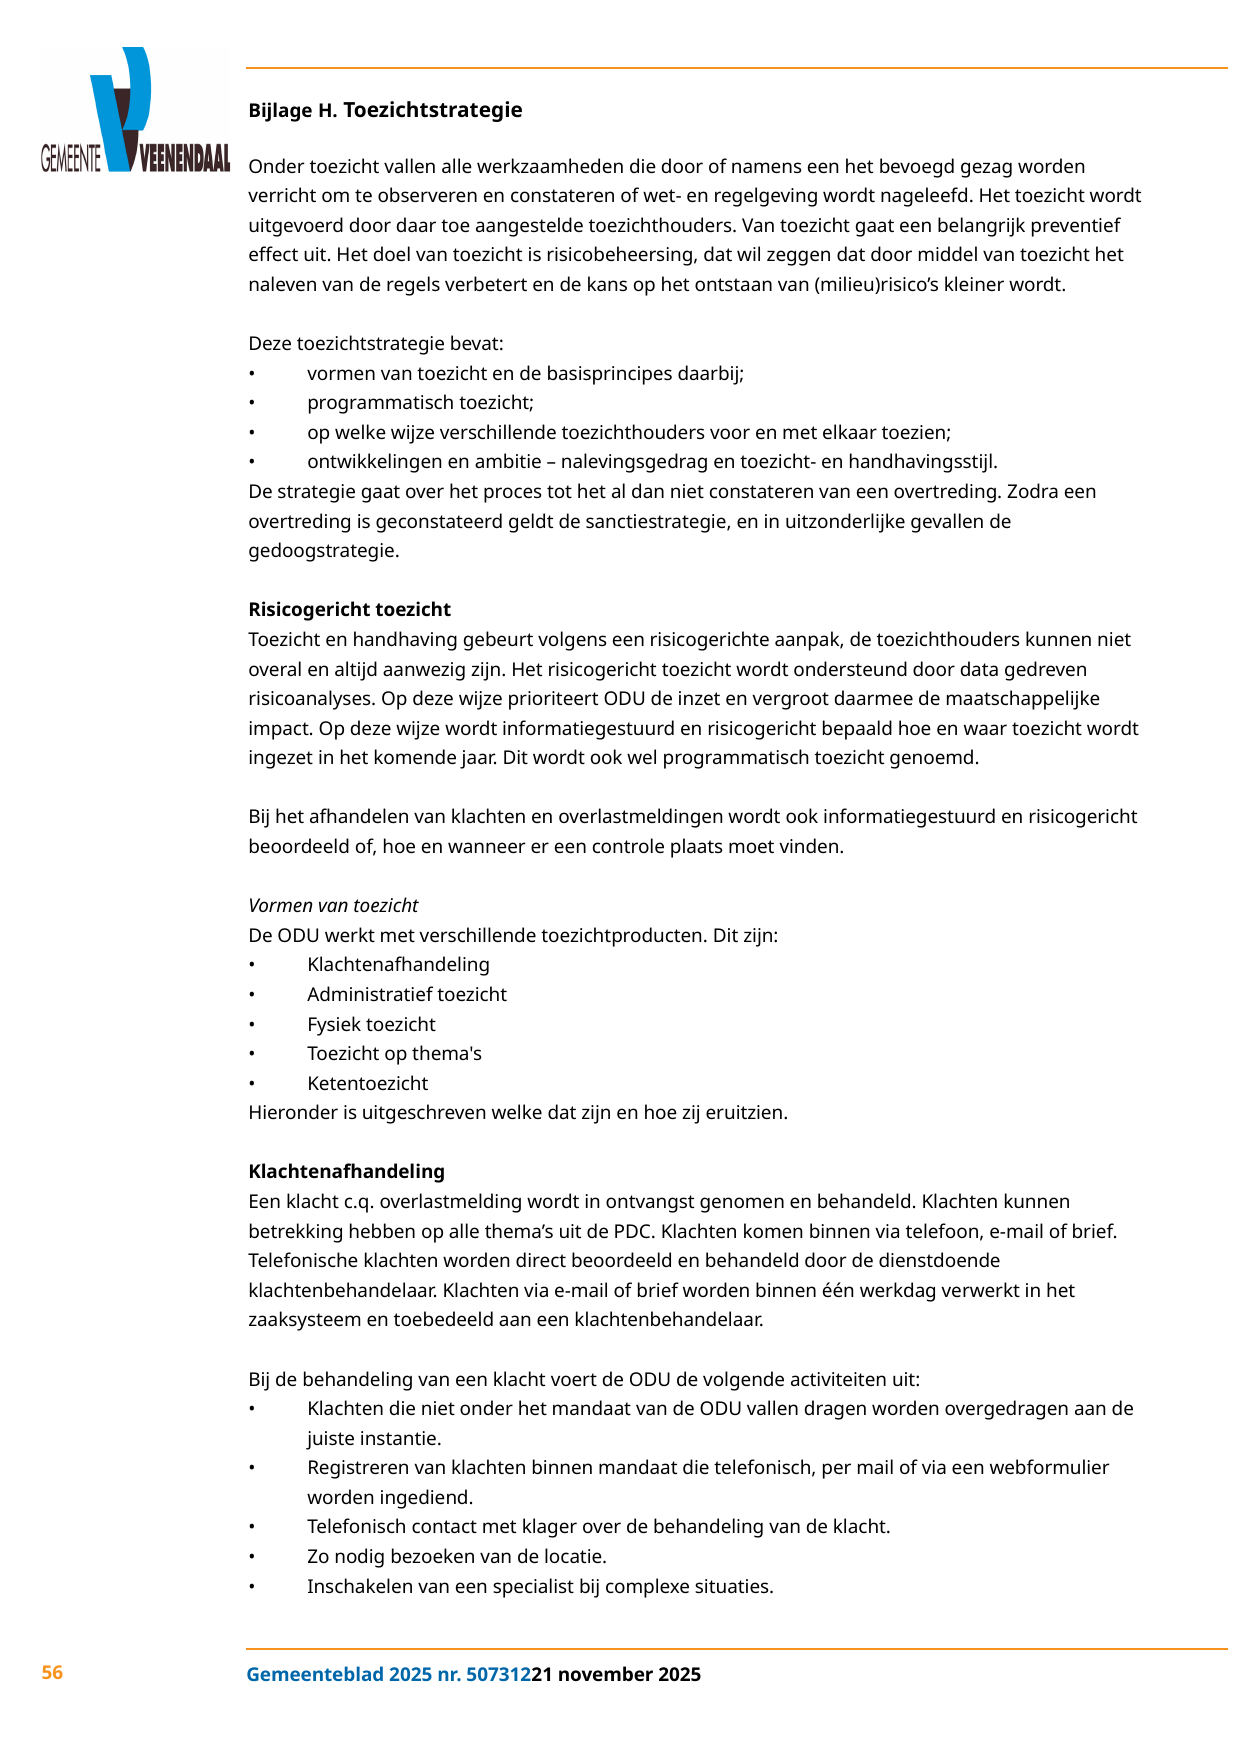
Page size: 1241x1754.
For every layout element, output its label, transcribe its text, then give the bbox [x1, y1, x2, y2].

text Toezicht en handhaving gebeurt volgens een risicogerichte aanpak, de toezichthouders kunnen niet overal en altijd aanwezig zijn. Het risicogericht toezicht wordt ondersteund door data gedreven risicoanalyses. Op deze wijze prioriteert ODU de inzet en vergroot daarmee de maatschappelijke impact. Op deze wijze wordt informatiegestuurd en risicogericht bepaald hoe en waar toezicht wordt ingezet in het komende jaar. Dit wordt ook wel programmatisch toezicht genoemd. [248, 626, 1152, 770]
text Vormen van toezicht [248, 892, 1152, 918]
list vormen van toezicht en de basisprincipes daarbij; [248, 360, 1152, 386]
list op welke wijze verschillende toezichthouders voor en met elkaar toezien; [248, 419, 1152, 445]
text Bij het afhandelen van klachten en overlastmeldingen wordt ook informatiegestuurd en risicogericht beoordeeld of, hoe en wanneer er een controle plaats moet vinden. [248, 804, 1152, 859]
list Registreren van klachten binnen mandaat die telefonisch, per mail of via een webformulier worden ingediend. [248, 1454, 1152, 1510]
list Inschakelen van een specialist bij complexe situaties. [248, 1573, 1152, 1599]
text Bij de behandeling van een klacht voert de ODU de volgende activiteiten uit: [248, 1366, 1152, 1392]
list ontwikkelingen en ambitie – nalevingsgedrag en toezicht- en handhavingsstijl. [248, 449, 1152, 474]
list Klachtenafhandeling [248, 952, 1152, 977]
list Zo nodig bezoeken van de locatie. [248, 1543, 1152, 1569]
text Deze toezichtstrategie bevat: [248, 330, 1152, 356]
picture [41, 47, 130, 172]
text Hieronder is uitgeschreven welke dat zijn en hoe zij eruitzien. [248, 1099, 1152, 1125]
text Risicogericht toezicht [248, 597, 1152, 622]
text Een klacht c.q. overlastmelding wordt in ontvangst genomen en behandeld. Klachten kunnen betrekking hebben op alle thema’s uit de PDC. Klachten komen binnen via telefoon, e-mail of brief. Telefonische klachten worden direct beoordeeld en behandeld door de dienstdoende klachtenbehandelaar. Klachten via e-mail of brief worden binnen één werkdag verwerkt in het zaaksysteem en toebedeeld aan een klachtenbehandelaar. [248, 1188, 1152, 1332]
list Fysiek toezicht [248, 1011, 1152, 1037]
list Klachten die niet onder het mandaat van de ODU vallen dragen worden overgedragen aan de juiste instantie. [248, 1395, 1152, 1451]
text Bijlage H. Toezichtstrategie [248, 95, 1152, 123]
list Administratief toezicht [248, 981, 1152, 1007]
text De strategie gaat over het proces tot het al dan niet constateren van een overtreding. Zodra een overtreding is geconstateerd geldt de sanctiestrategie, en in uitzonderlijke gevallen de gedoogstrategie. [248, 478, 1152, 563]
list Toezicht op thema's [248, 1040, 1152, 1066]
list Ketentoezicht [248, 1070, 1152, 1096]
picture [123, 47, 231, 172]
text Klachtenafhandeling [248, 1159, 1152, 1184]
list programmatisch toezicht; [248, 389, 1152, 415]
text De ODU werkt met verschillende toezichtproducten. Dit zijn: [248, 922, 1152, 948]
list Telefonisch contact met klager over de behandeling van de klacht. [248, 1514, 1152, 1539]
text Onder toezicht vallen alle werkzaamheden die door of namens een het bevoegd gezag worden verricht om te observeren en constateren of wet- en regelgeving wordt nageleefd. Het toezicht wordt uitgevoerd door daar toe aangestelde toezichthouders. Van toezicht gaat een belangrijk preventief effect uit. Het doel van toezicht is risicobeheersing, dat wil zeggen dat door middel van toezicht het naleven van de regels verbetert en de kans op het ontstaan van (milieu)risico’s kleiner wordt. [248, 153, 1152, 297]
